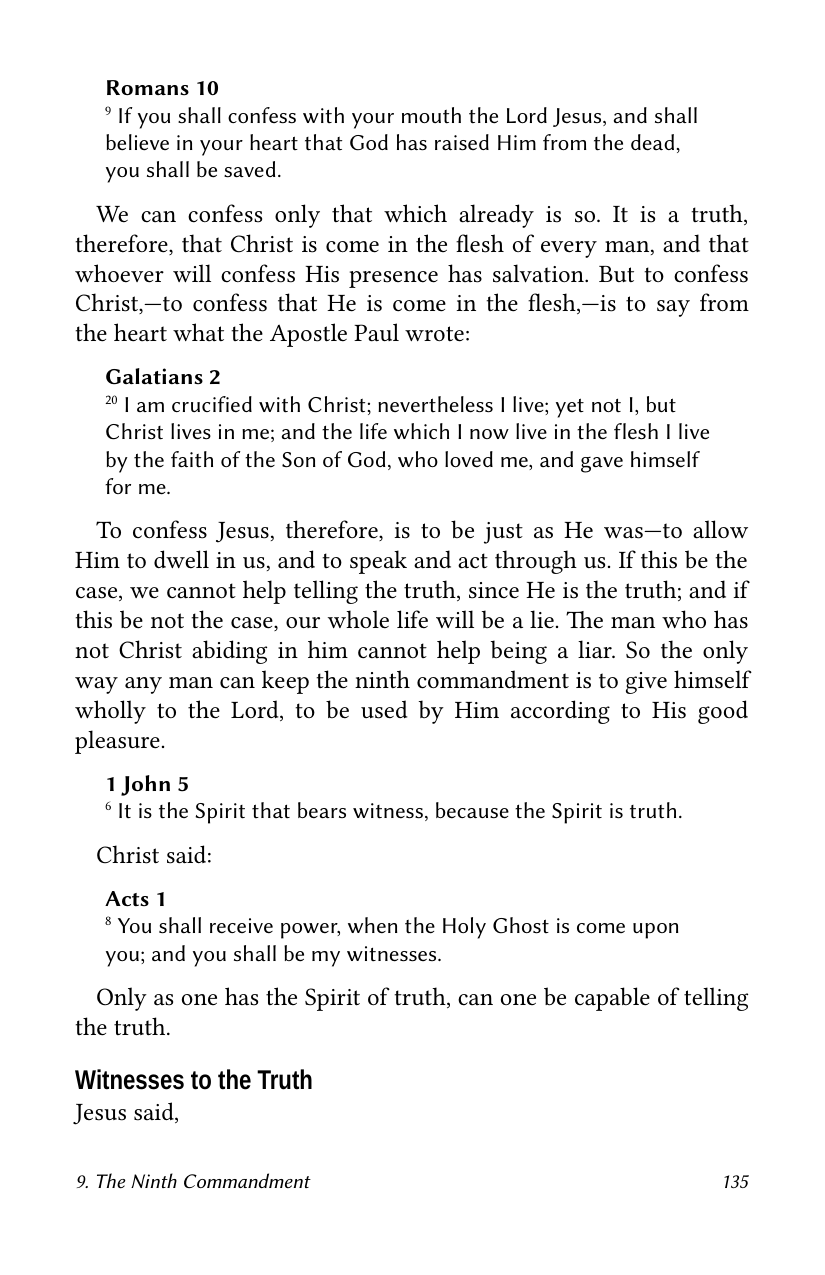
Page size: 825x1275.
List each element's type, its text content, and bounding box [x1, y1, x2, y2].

text Jesus said, [75, 1098, 750, 1126]
text 6 It is the Spirit that bears witness, because the Spirit is truth. [105, 798, 720, 824]
text 9 If you shall confess with your mouth the Lord Jesus, and shall believe in your heart that God has raised Him from the dead, you shall be saved. [105, 103, 720, 183]
text 1 John 5 [105, 771, 750, 797]
text 8 You shall receive power, when the Holy Ghost is come upon you; and you shall be my witnesses. [105, 913, 720, 967]
text Christ said: [75, 841, 750, 869]
subtitle Witnesses to the Truth [75, 1064, 750, 1095]
text We can confess only that which already is so. It is a truth, therefore, that Christ is come in the flesh of every man, and that whoever will confess His presence has salvation. But to confess Christ,—to confess that He is come in the flesh,—is to say from the heart what the Apostle Paul wrote: [75, 200, 750, 348]
text 20 I am crucified with Christ; nevertheless I live; yet not I, but Christ lives in me; and the life which I now live in the flesh I live by the faith of the Son of God, who loved me, and gave himself for me. [105, 392, 720, 500]
text Galatians 2 [105, 364, 750, 390]
text Only as one has the Spirit of truth, can one be capable of telling the truth. [75, 983, 750, 1041]
text To confess Jesus, therefore, is to be just as He was—to allow Him to dwell in us, and to speak and act through us. If this be the case, we cannot help telling the truth, since He is the truth; and if this be not the case, our whole life will be a lie. The man who has not Christ abiding in him cannot help being a liar. So the only way any man can keep the ninth commandment is to give himself wholly to the Lord, to be used by Him according to His good pleasure. [75, 516, 750, 754]
text Acts 1 [105, 886, 750, 912]
text Romans 10 [105, 75, 750, 101]
